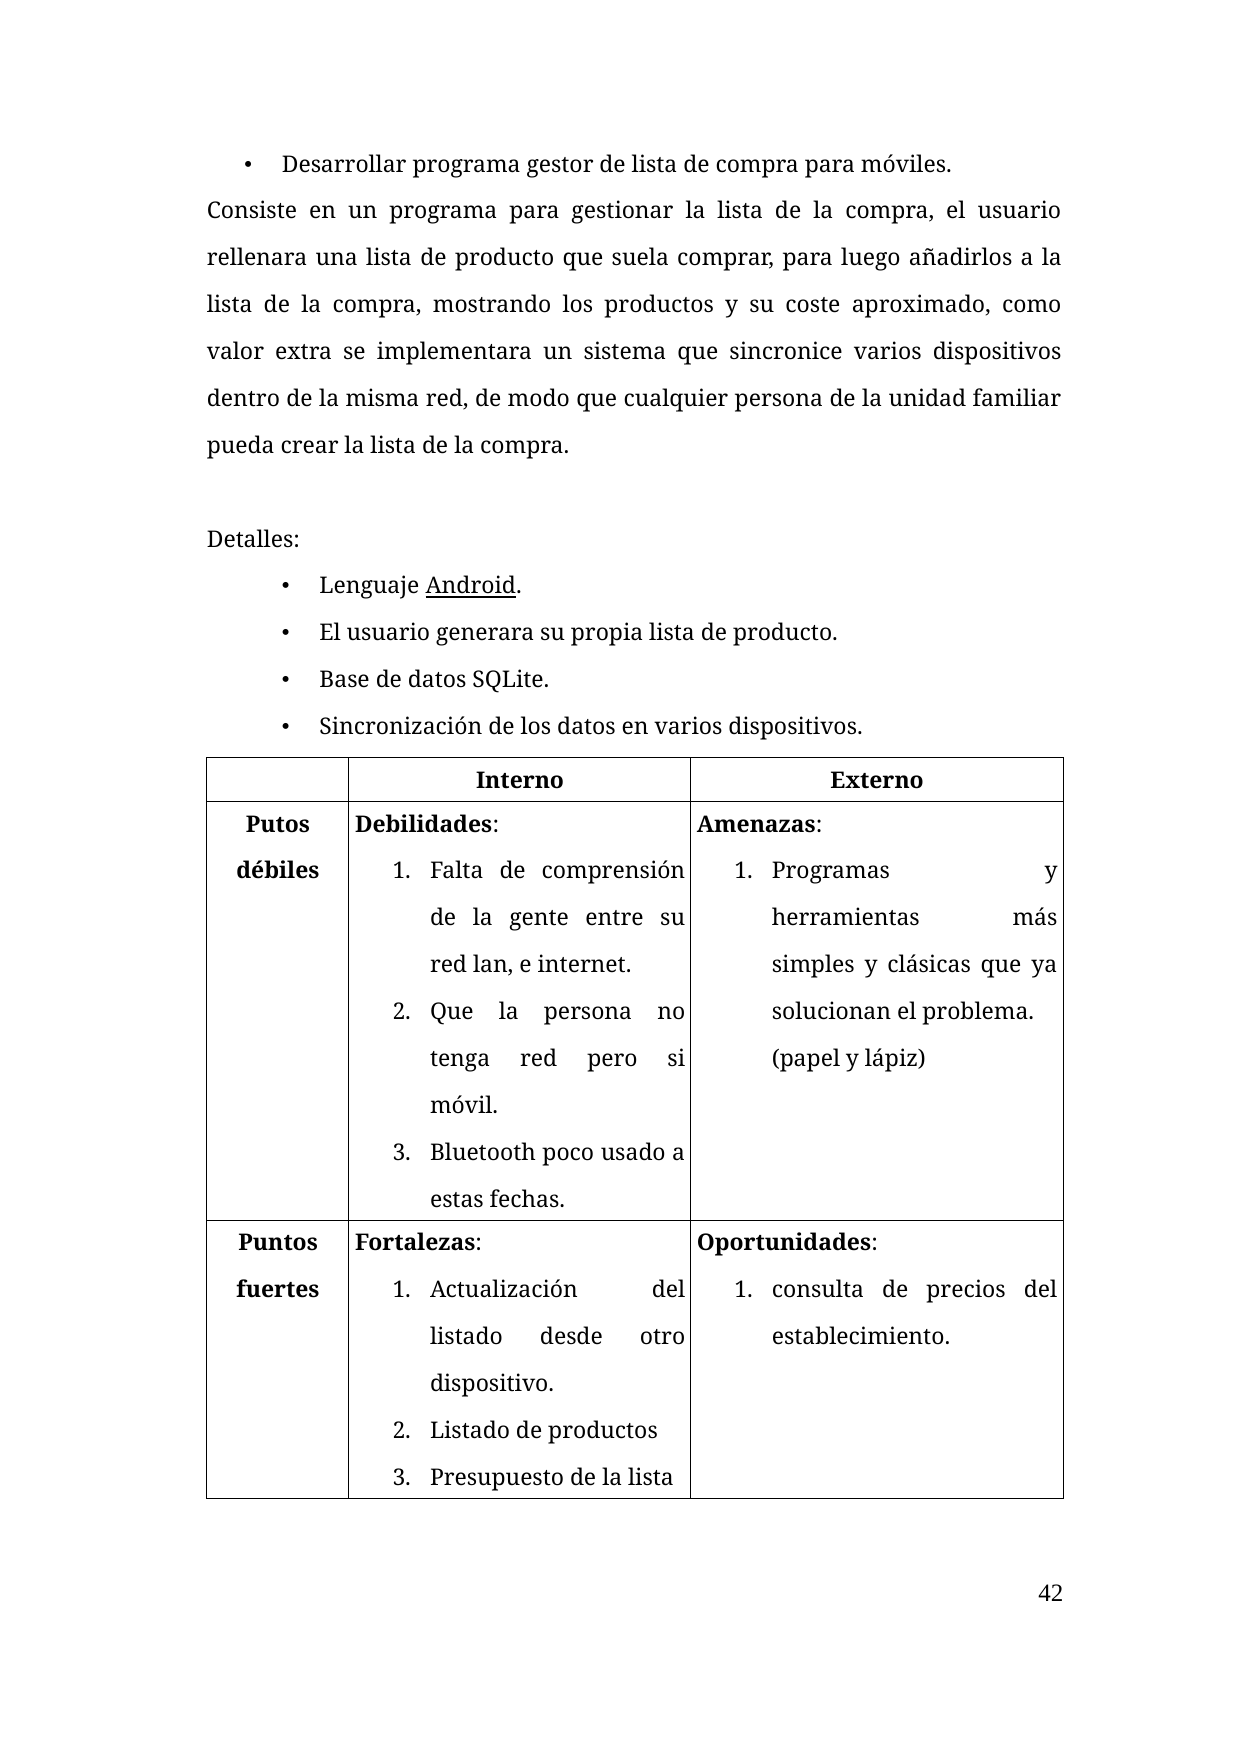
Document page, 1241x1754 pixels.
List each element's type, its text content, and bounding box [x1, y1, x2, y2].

table_header [207, 758, 348, 801]
list Lenguaje Android. [282, 569, 1063, 601]
table_header Externo [691, 758, 1063, 801]
table_cell Oportunidades: consulta de precios del establecimiento. [691, 1221, 1063, 1498]
list Base de datos SQLite. [282, 663, 1063, 694]
table_cell Puntos fuertes [207, 1221, 348, 1498]
text Consiste en un programa para gestionar la lista de la compra, el usuario rellenara una lista de producto que suela comprar, para luego añadirlos a la lista de la compra, mostrando los productos y su coste aproximado, como valor extra se implementara un sistema que sincronice varios dispositivos dentro de la misma red, de modo que cualquier persona de la unidad familiar pueda crear la lista de la compra. [207, 194, 1063, 460]
table_cell Fortalezas: Actualización del listado desde otro dispositivo. Listado de productos Presupuesto de la lista [349, 1221, 690, 1498]
table_cell Putos débiles [207, 802, 348, 1219]
table_cell Amenazas: Programas y herramientas más simples y clásicas que ya solucionan el problema. (papel y lápiz) [691, 802, 1063, 1219]
list Desarrollar programa gestor de lista de compra para móviles. [244, 148, 1063, 179]
list Sincronización de los datos en varios dispositivos. [282, 710, 1063, 741]
text Detalles: [207, 523, 1063, 554]
list El usuario generara su propia lista de producto. [282, 616, 1063, 648]
table_cell Debilidades: Falta de comprensión de la gente entre su red lan, e internet. Que la persona no tenga red pero si móvil. Bluetooth poco usado a estas fechas. [349, 802, 690, 1219]
table_header Interno [349, 758, 690, 801]
